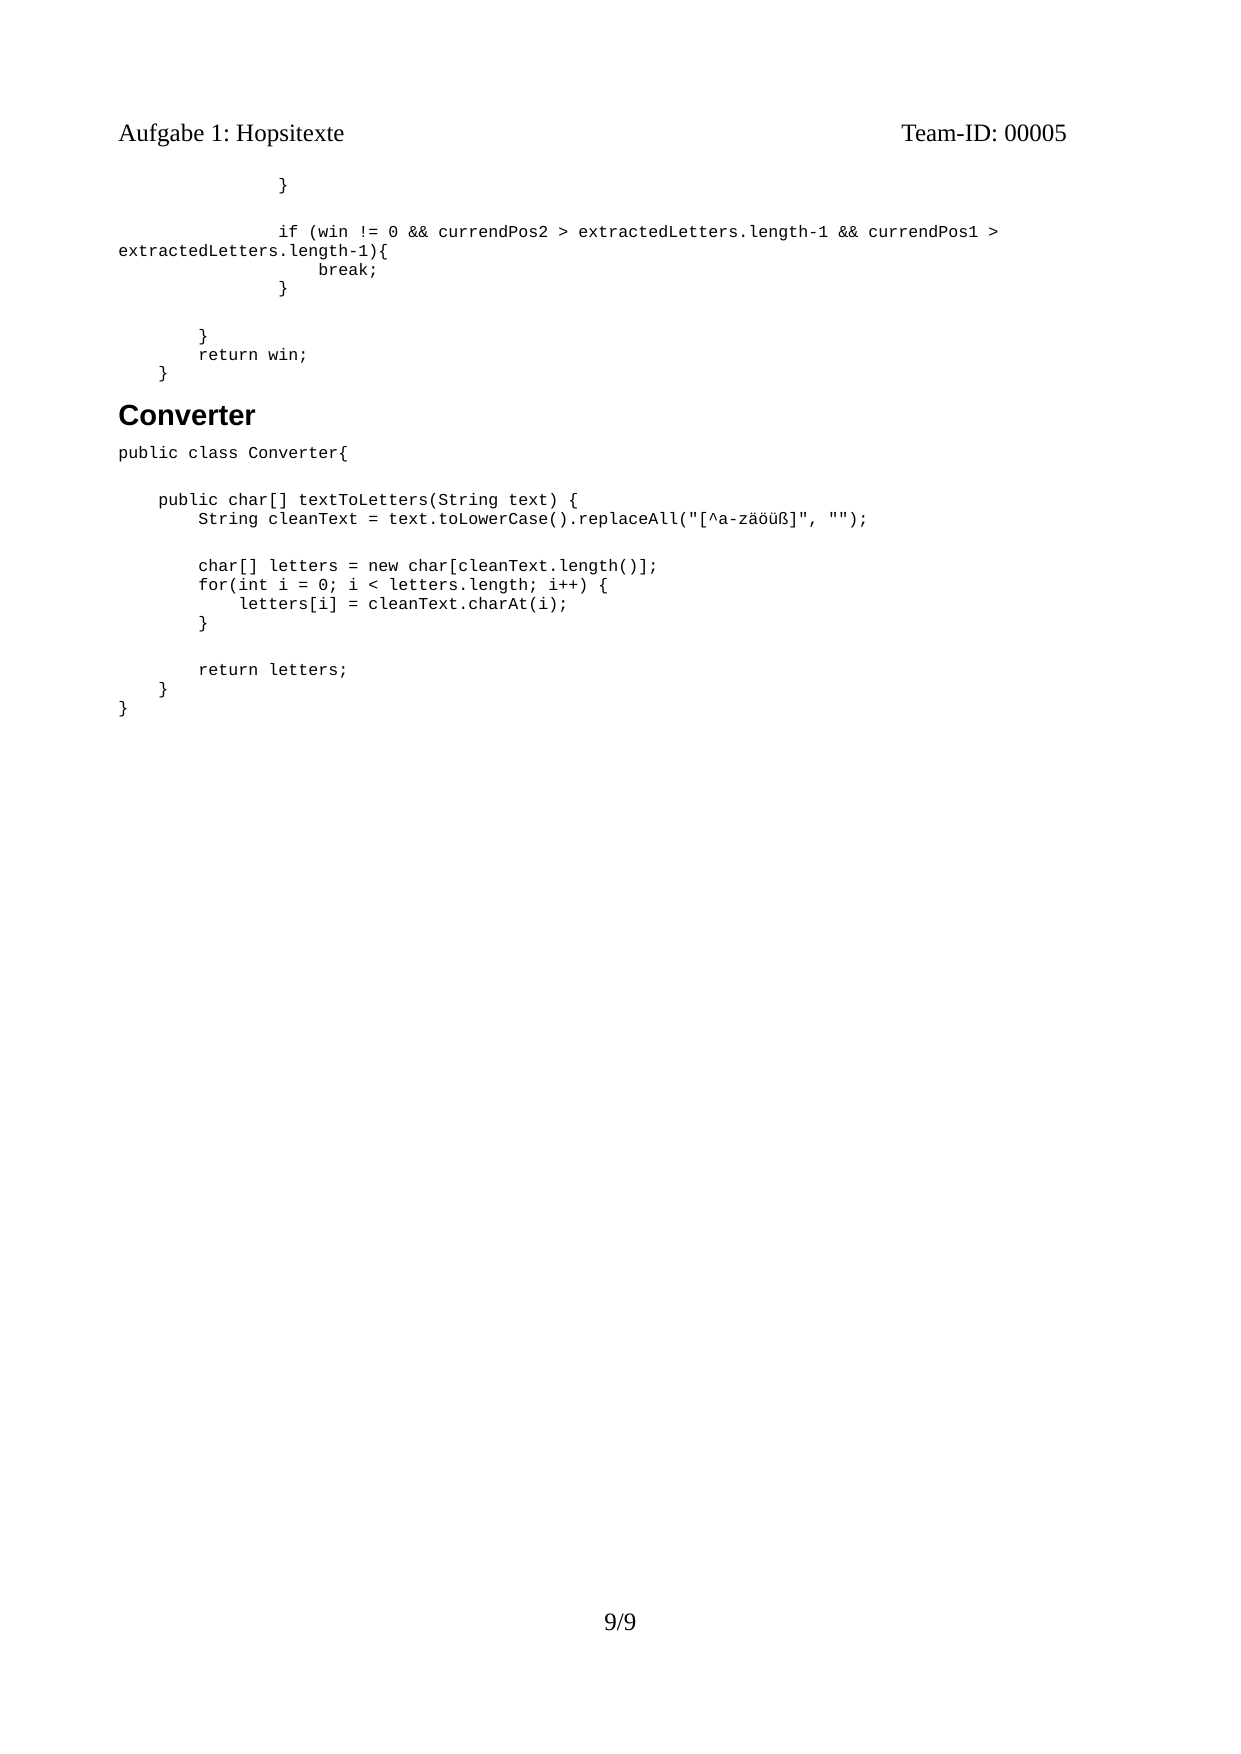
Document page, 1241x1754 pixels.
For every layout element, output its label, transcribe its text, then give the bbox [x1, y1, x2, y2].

text public char[] textToLetters(String text) { [118, 492, 1122, 511]
subtitle Converter [118, 398, 1122, 432]
text return win; [118, 346, 1122, 365]
text } [118, 176, 1122, 195]
text } [118, 280, 1122, 299]
text letters[i] = cleanText.charAt(i); [118, 595, 1122, 614]
text if (win != 0 && currendPos2 > extractedLetters.length-1 && currendPos1 > extractedLetters.length-1){ [118, 223, 1122, 261]
text break; [118, 261, 1122, 280]
text public class Converter{ [118, 444, 1122, 463]
text } [118, 365, 1122, 384]
text for(int i = 0; i < letters.length; i++) { [118, 577, 1122, 595]
text } [118, 699, 1122, 718]
text } [118, 327, 1122, 346]
text } [118, 614, 1122, 633]
text return letters; [118, 661, 1122, 680]
text } [118, 680, 1122, 699]
text char[] letters = new char[cleanText.length()]; [118, 558, 1122, 577]
text String cleanText = text.toLowerCase().replaceAll("[^a-zäöüß]", ""); [118, 511, 1122, 529]
